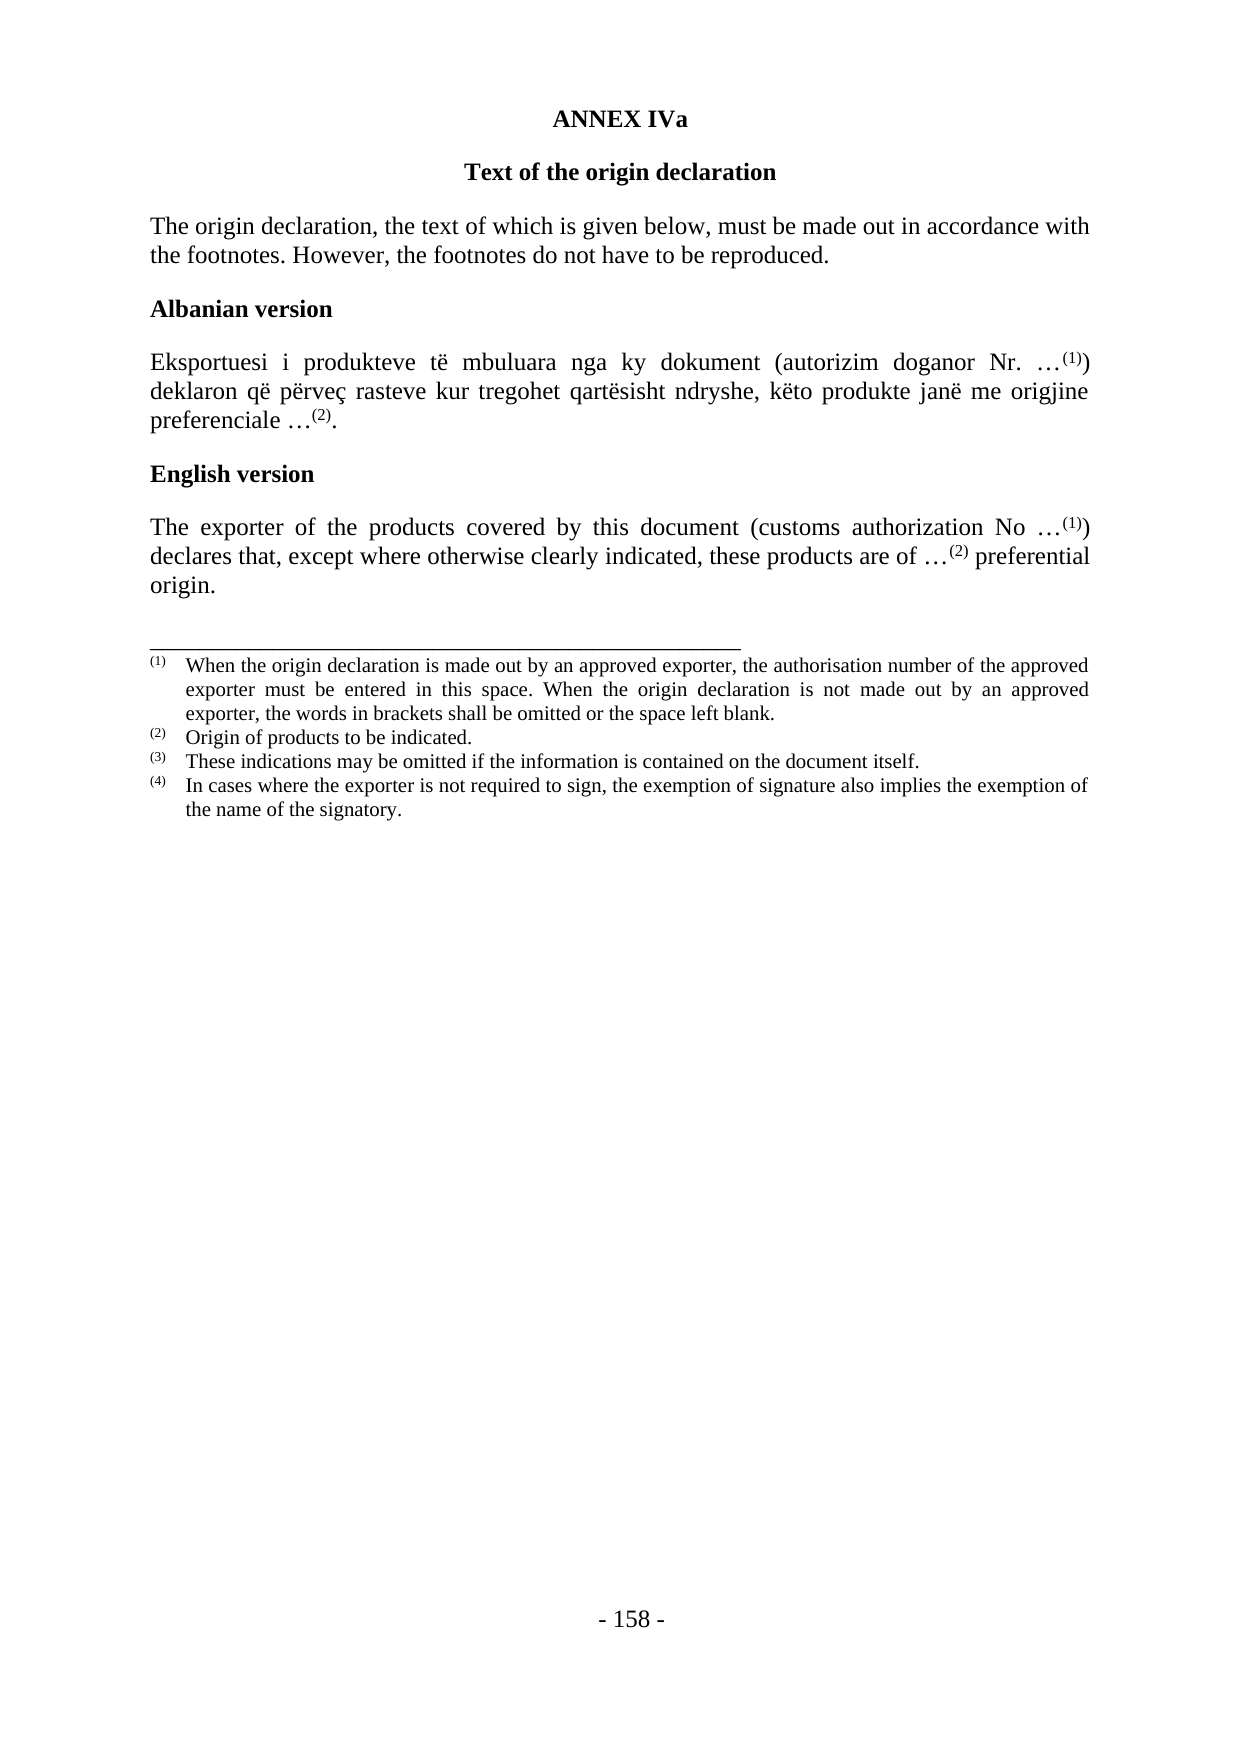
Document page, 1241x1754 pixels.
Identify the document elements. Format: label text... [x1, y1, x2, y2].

text Albanian version [150, 294, 1090, 322]
text The exporter of the products covered by this document (customs authorization No …(1)) declares that, except where otherwise clearly indicated, these products are of …(2) preferential origin. [150, 512, 1090, 599]
text Eksportuesi i produkteve të mbuluara nga ky dokument (autorizim doganor Nr. …(1)) deklaron që përveç rasteve kur tregohet qartësisht ndryshe, këto produkte janë me origjine preferenciale …(2). [150, 347, 1090, 434]
text (2) Origin of products to be indicated. [150, 725, 1090, 749]
text ANNEX IVa [150, 104, 1090, 132]
text (3) These indications may be omitted if the information is contained on the document itself. [150, 749, 1090, 773]
text (1) When the origin declaration is made out by an approved exporter, the authorisation number of the approved exporter must be entered in this space. When the origin declaration is not made out by an approved exporter, the words in brackets shall be omitted or the space left blank. [150, 652, 1090, 725]
text English version [150, 459, 1090, 487]
text (4) In cases where the exporter is not required to sign, the exemption of signature also implies the exemption of the name of the signatory. [150, 773, 1090, 821]
text Text of the origin declaration [150, 157, 1090, 186]
text The origin declaration, the text of which is given below, must be made out in accordance with the footnotes. However, the footnotes do not have to be reproduced. [150, 211, 1090, 269]
